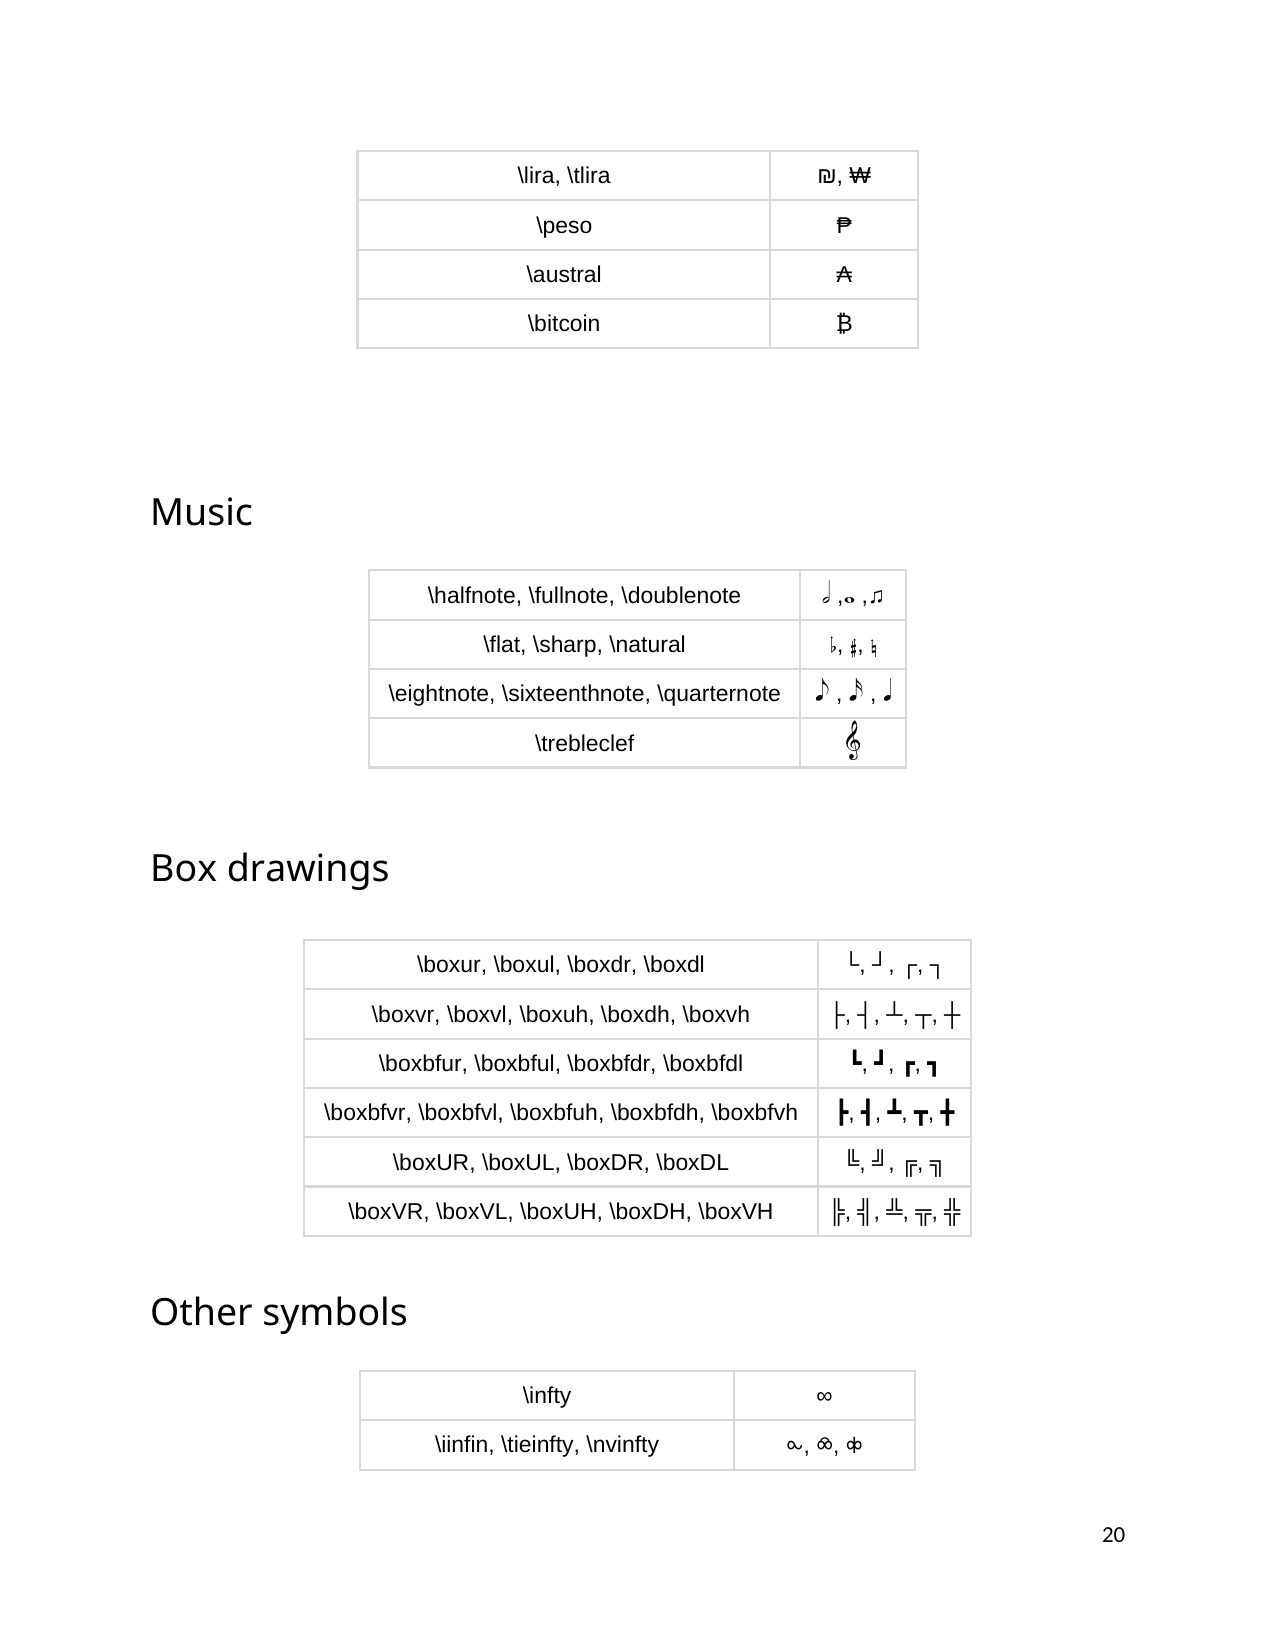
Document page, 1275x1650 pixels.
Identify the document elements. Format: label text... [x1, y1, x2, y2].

table_cell ₳ [771, 251, 917, 298]
table_cell \flat, \sharp, \natural [370, 621, 799, 668]
table_cell ├, ┤, ┴, ┬, ┼ [819, 990, 970, 1037]
table_cell \iinfin, \tieinfty, \nvinfty [361, 1421, 733, 1469]
table_cell ┗, ┛, ┏, ┓ [819, 1040, 970, 1087]
table_cell \boxbfur, \boxbful, \boxbfdr, \boxbfdl [305, 1040, 817, 1087]
table_cell 𝅘𝅥𝅮 , 𝅘𝅥𝅯 , 𝅘𝅥 [801, 670, 905, 717]
table_cell \boxvr, \boxvl, \boxuh, \boxdh, \boxvh [305, 990, 817, 1037]
table_cell \boxUR, \boxUL, \boxDR, \boxDL [305, 1138, 817, 1185]
table_cell 𝄬, 𝄰, 𝄮 [801, 621, 905, 668]
table_cell \eightnote, \sixteenthnote, \quarternote [370, 670, 799, 717]
table_header 𝅗𝅥 ,𝅝 ,♫ [801, 571, 905, 618]
table_cell \trebleclef [370, 719, 799, 766]
subtitle Other symbols [150, 1286, 1125, 1337]
table_cell \austral [359, 251, 769, 298]
table_header └, ┘, ┌, ┐ [819, 941, 970, 988]
table_header \halfnote, \fullnote, \doublenote [370, 571, 799, 618]
table_cell ₿ [771, 300, 917, 347]
table_cell ╚, ╝, ╔, ╗ [819, 1138, 970, 1185]
table_cell ╠, ╣, ╩, ╦, ╬ [819, 1188, 970, 1234]
table_cell ┣, ┫, ┻, ┳, ╋ [819, 1089, 970, 1136]
table_cell \lira, \tlira [359, 152, 769, 199]
table_cell \peso [359, 201, 769, 248]
table_cell \boxbfvr, \boxbfvl, \boxbfuh, \boxbfdh, \boxbfvh [305, 1089, 817, 1136]
table_cell 𝄞 [801, 719, 905, 766]
table_cell \bitcoin [359, 300, 769, 347]
table_cell ₪, ₩ [771, 152, 917, 199]
subtitle Box drawings [150, 841, 1125, 892]
table_header \infty [361, 1372, 733, 1419]
table_header ∞ [735, 1372, 914, 1419]
subtitle Music [150, 485, 1125, 536]
table_cell ₱ [771, 201, 917, 248]
table_header \boxur, \boxul, \boxdr, \boxdl [305, 941, 817, 988]
table_cell ⧜, ⧝, ⧞ [735, 1421, 914, 1469]
table_cell \boxVR, \boxVL, \boxUH, \boxDH, \boxVH [305, 1188, 817, 1234]
